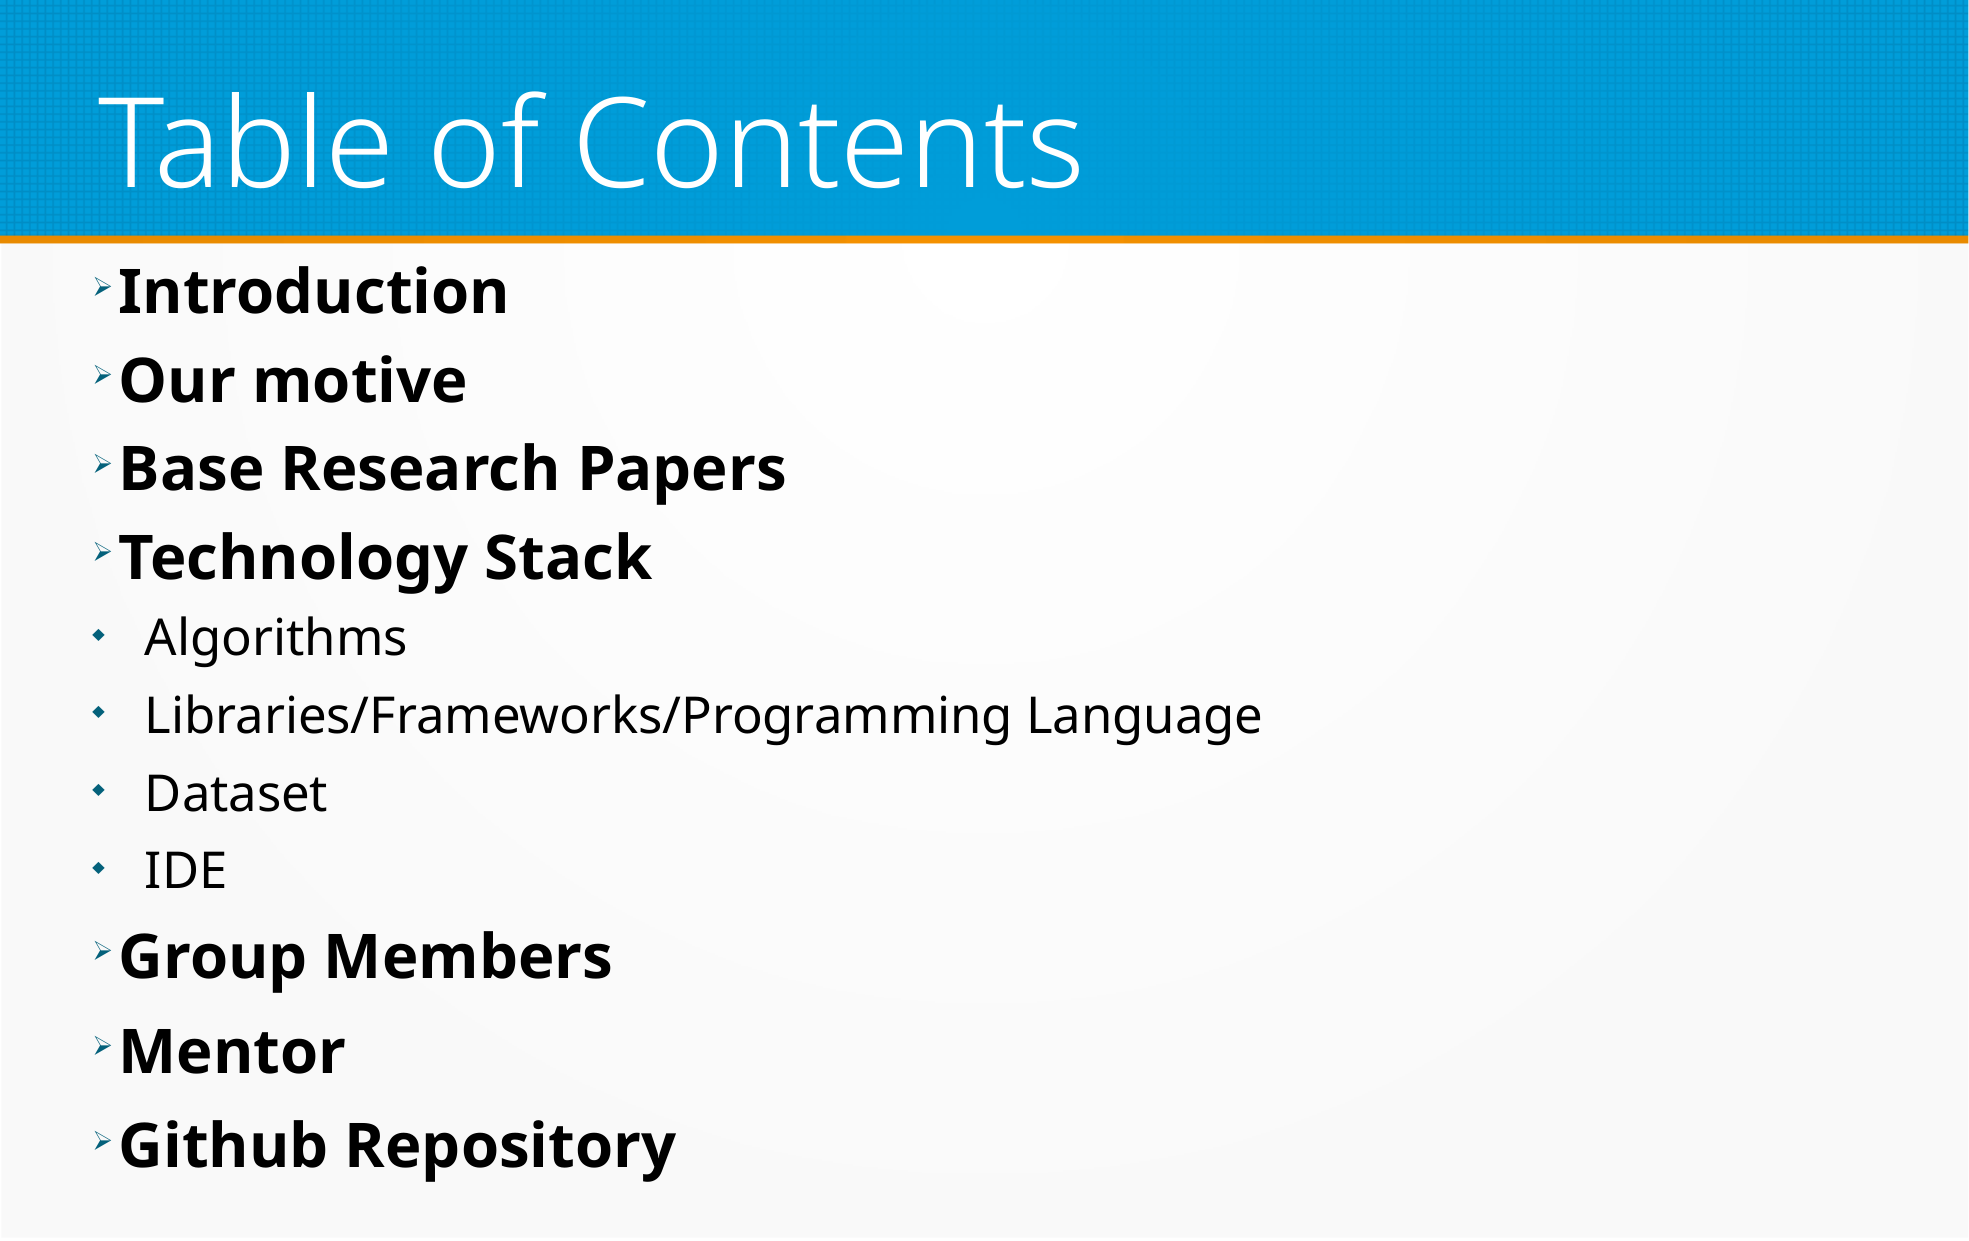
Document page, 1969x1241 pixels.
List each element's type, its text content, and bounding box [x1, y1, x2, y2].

list Introduction Our motive Base Research Papers Technology Stack Algorithms Libraries/Frameworks/Programming Language Dataset IDE Group Members Mentor Github Repository [92, 248, 1949, 1193]
title Table of Contents [98, 4, 1870, 225]
picture [0, 236, 1969, 1241]
